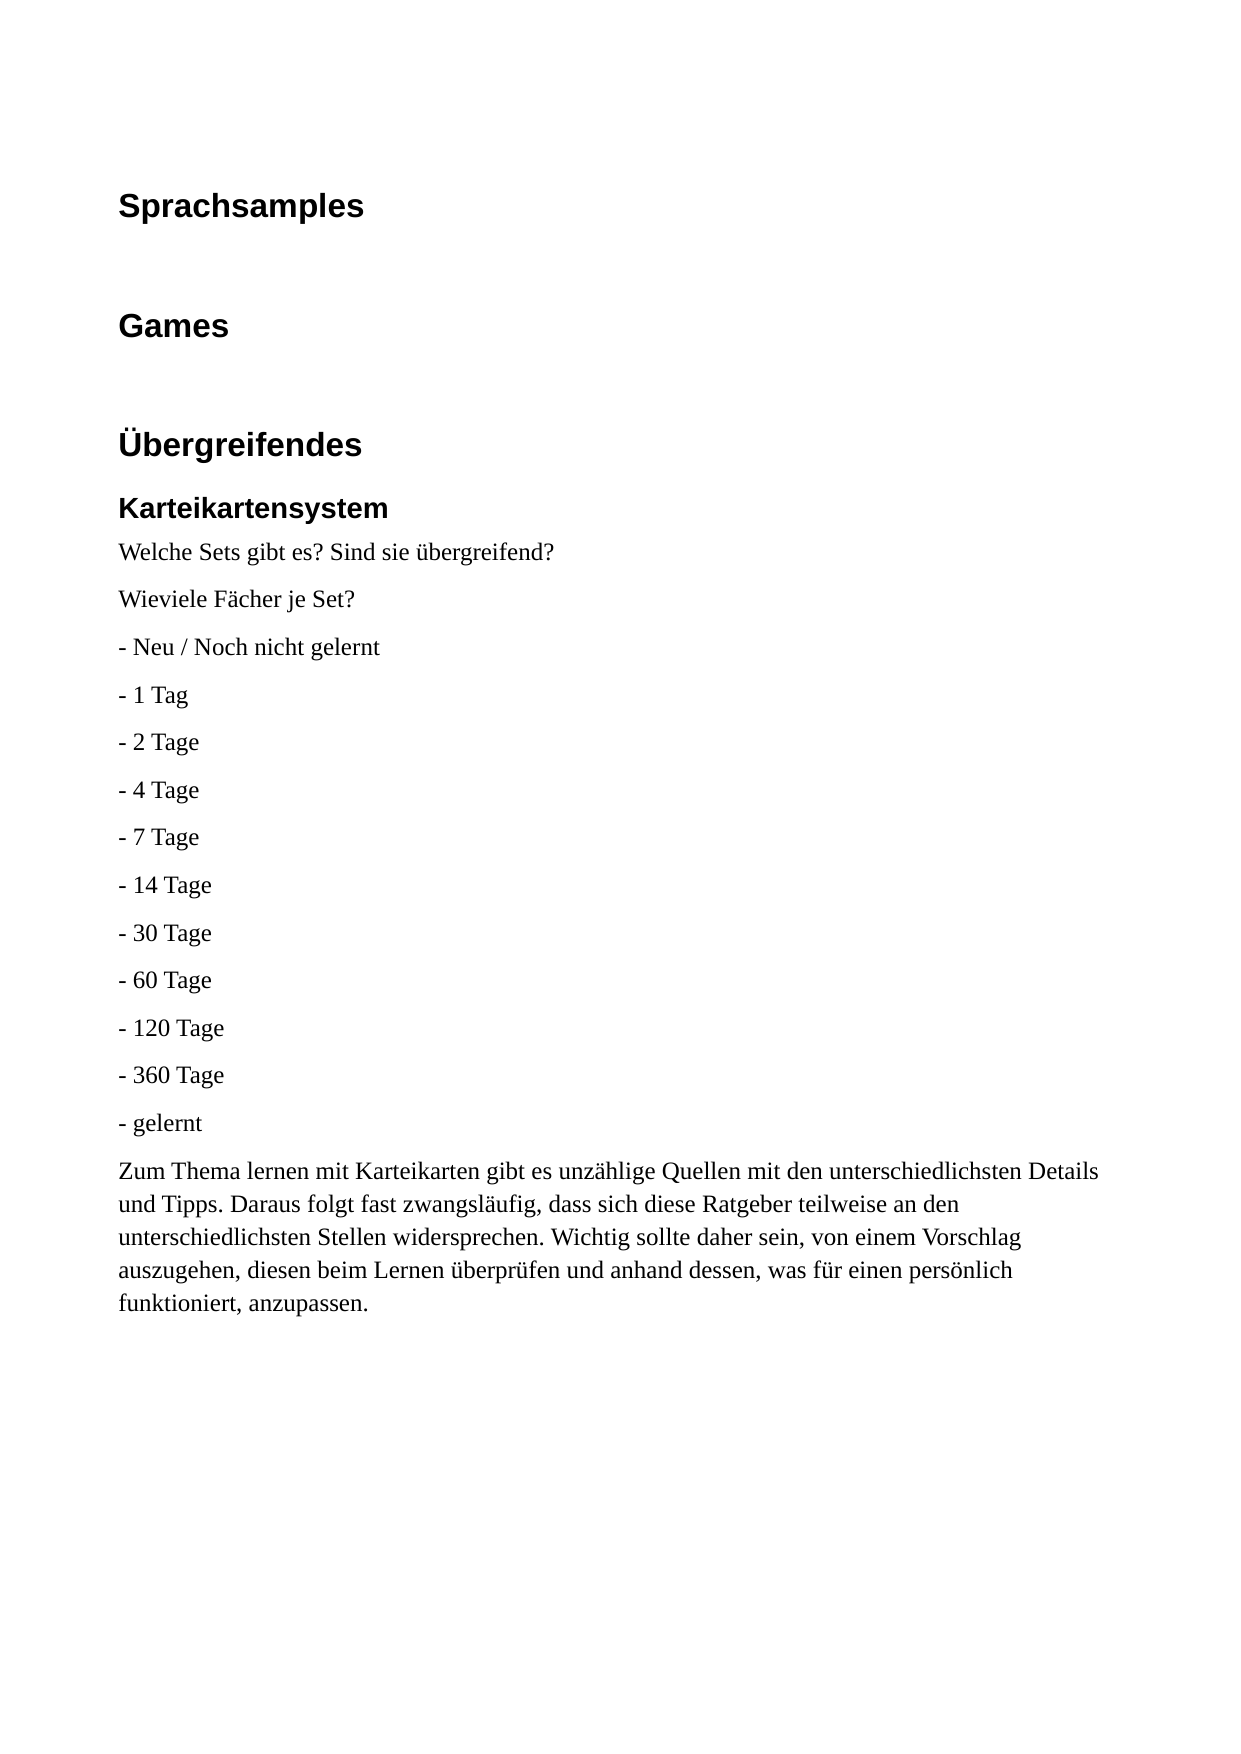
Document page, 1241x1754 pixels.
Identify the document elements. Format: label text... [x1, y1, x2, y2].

subtitle Sprachsamples [118, 187, 1122, 225]
text - gelernt [118, 1108, 1122, 1137]
text - 360 Tage [118, 1061, 1122, 1089]
text - 1 Tag [118, 680, 1122, 708]
text - 7 Tage [118, 822, 1122, 851]
text - 2 Tage [118, 727, 1122, 756]
text - 30 Tage [118, 918, 1122, 946]
text - 60 Tage [118, 965, 1122, 994]
text - Neu / Noch nicht gelernt [118, 632, 1122, 661]
text - 4 Tage [118, 775, 1122, 804]
text - 14 Tage [118, 870, 1122, 899]
text Zum Thema lernen mit Karteikarten gibt es unzählige Quellen mit den unterschiedlichsten Details und Tipps. Daraus folgt fast zwangsläufig, dass sich diese Ratgeber teilweise an den unterschiedlichsten Stellen widersprechen. Wichtig sollte daher sein, von einem Vorschlag auszugehen, diesen beim Lernen überprüfen und anhand dessen, was für einen persönlich funktioniert, anzupassen. [118, 1156, 1122, 1317]
subtitle Games [118, 306, 1122, 344]
text - 120 Tage [118, 1013, 1122, 1042]
text Wieviele Fächer je Set? [118, 584, 1122, 613]
subtitle Übergreifendes [118, 425, 1122, 464]
text Welche Sets gibt es? Sind sie übergreifend? [118, 537, 1122, 566]
subtitle Karteikartensystem [118, 491, 1122, 524]
